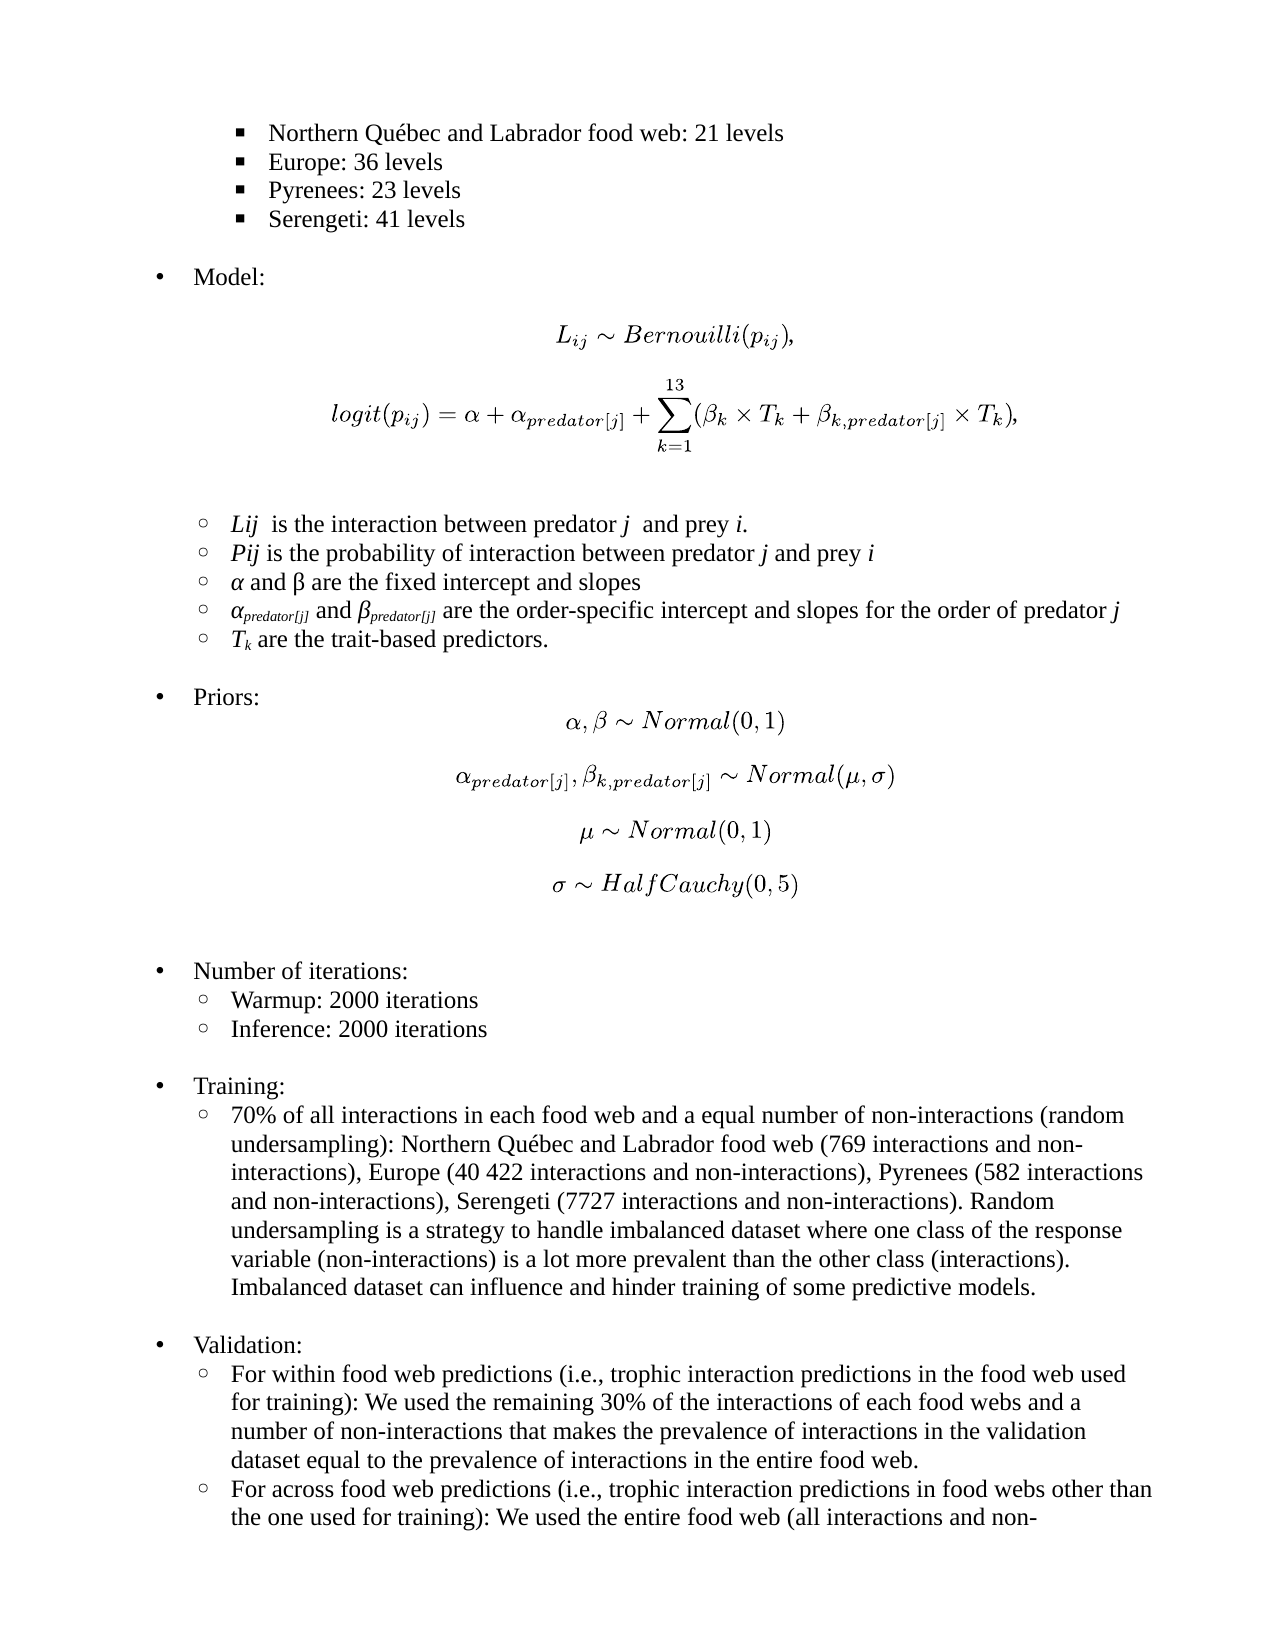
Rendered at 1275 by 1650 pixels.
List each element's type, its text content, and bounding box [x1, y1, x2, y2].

list Serengeti: 41 levels [231, 204, 1157, 233]
list αpredator[j] and βpredator[j] are the order-specific intercept and slopes for the order of predator j [193, 596, 1157, 624]
list For across food web predictions (i.e., trophic interaction predictions in food webs other than the one used for training): We used the entire food web (all interactions and non- [193, 1474, 1157, 1531]
list Number of iterations: [156, 956, 1157, 985]
list , [156, 319, 1157, 350]
list Europe: 36 levels [231, 147, 1157, 176]
list Northern Québec and Labrador food web: 21 levels [231, 118, 1157, 147]
list Lij is the interaction between predator j and prey i. [193, 509, 1157, 538]
list Priors: [156, 682, 1157, 711]
list Validation: [156, 1330, 1157, 1359]
list , [683, 379, 1157, 452]
list 70% of all interactions in each food web and a equal number of non-interactions (random undersampling): Northern Québec and Labrador food web (769 interactions and non-interactions), Europe (40 422 interactions and non-interactions), Pyrenees (582 interactions and non-interactions), Serengeti (7727 interactions and non-interactions). Random undersampling is a strategy to handle imbalanced dataset where one class of the response variable (non-interactions) is a lot more prevalent than the other class (interactions). Imbalanced dataset can influence and hinder training of some predictive models. [193, 1100, 1157, 1301]
list Warmup: 2000 iterations [193, 985, 1157, 1014]
list Pij is the probability of interaction between predator j and prey i [193, 538, 1157, 567]
list [156, 379, 666, 452]
list Tk are the trait-based predictors. [193, 624, 1157, 653]
list For within food web predictions (i.e., trophic interaction predictions in the food web used for training): We used the remaining 30% of the interactions of each food webs and a number of non-interactions that makes the prevalence of interactions in the validation dataset equal to the prevalence of interactions in the entire food web. [193, 1359, 1157, 1474]
list Training: [156, 1071, 1157, 1100]
list Model: [156, 262, 1157, 291]
list Inference: 2000 iterations [193, 1014, 1157, 1042]
list α and β are the fixed intercept and slopes [193, 567, 1157, 596]
list Pyrenees: 23 levels [231, 176, 1157, 204]
